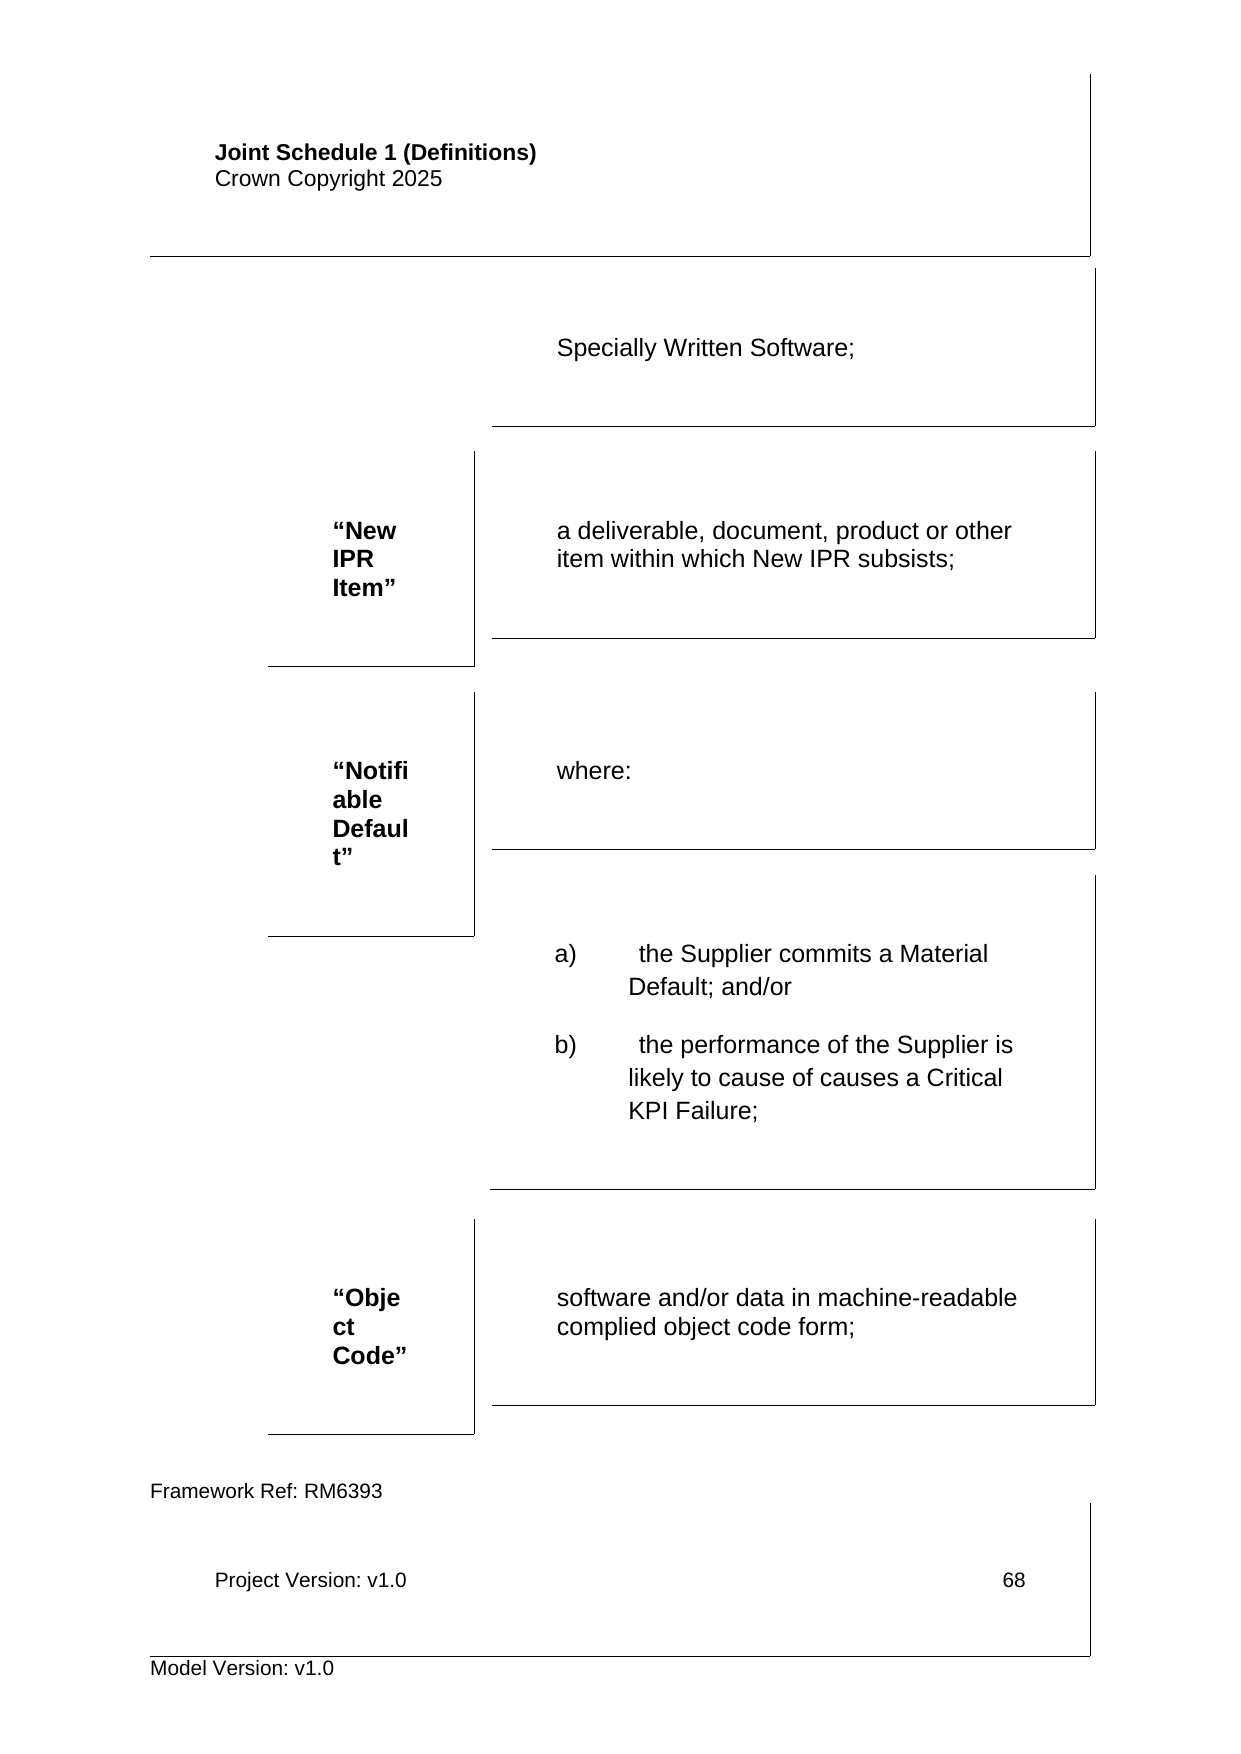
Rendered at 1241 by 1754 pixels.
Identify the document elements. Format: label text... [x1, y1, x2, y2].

table_cell “New IPR Item” [268, 439, 474, 666]
table_cell [268, 256, 474, 439]
table_cell [268, 667, 474, 679]
table_cell [268, 1435, 474, 1447]
table_cell where: the Supplier commits a Material Default; and/or the performance of the Supplier is likely to cause of causes a Critical KPI Failure; [474, 679, 1095, 1206]
table_cell Specially Written Software; [474, 256, 1095, 439]
table_cell software and/or data in machine-readable complied object code form; [474, 1206, 1095, 1447]
table_cell [268, 937, 474, 1206]
table_cell “Notifiable Default” [268, 679, 474, 936]
table_cell “Object Code” [268, 1206, 474, 1434]
table_cell a deliverable, document, product or other item within which New IPR subsists; [474, 439, 1095, 679]
